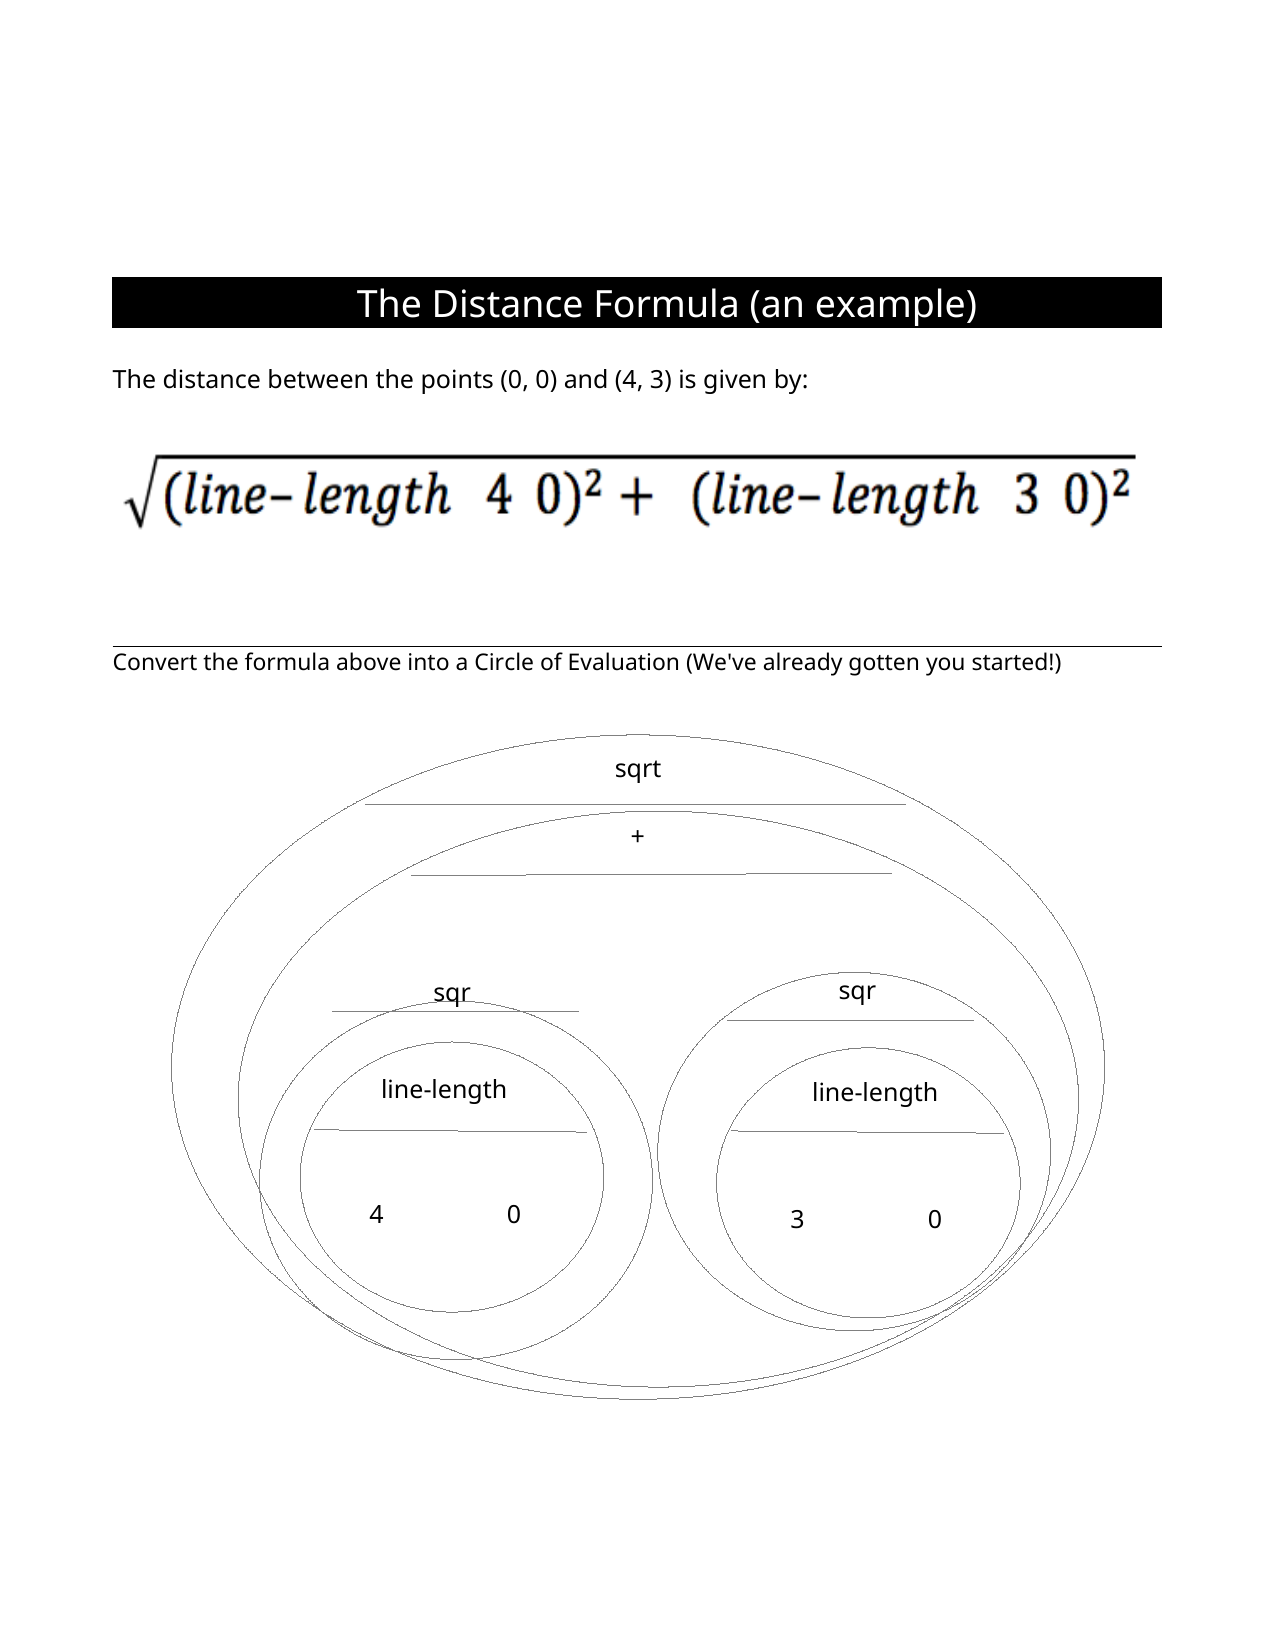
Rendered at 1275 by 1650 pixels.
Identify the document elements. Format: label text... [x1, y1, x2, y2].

picture [112, 430, 1146, 555]
text Convert the formula above into a Circle of Evaluation (We've already gotten you started!) [112, 647, 1162, 678]
text The distance between the points (0, 0) and (4, 3) is given by: [112, 362, 1162, 396]
subtitle The Distance Formula (an example) [112, 277, 1162, 328]
